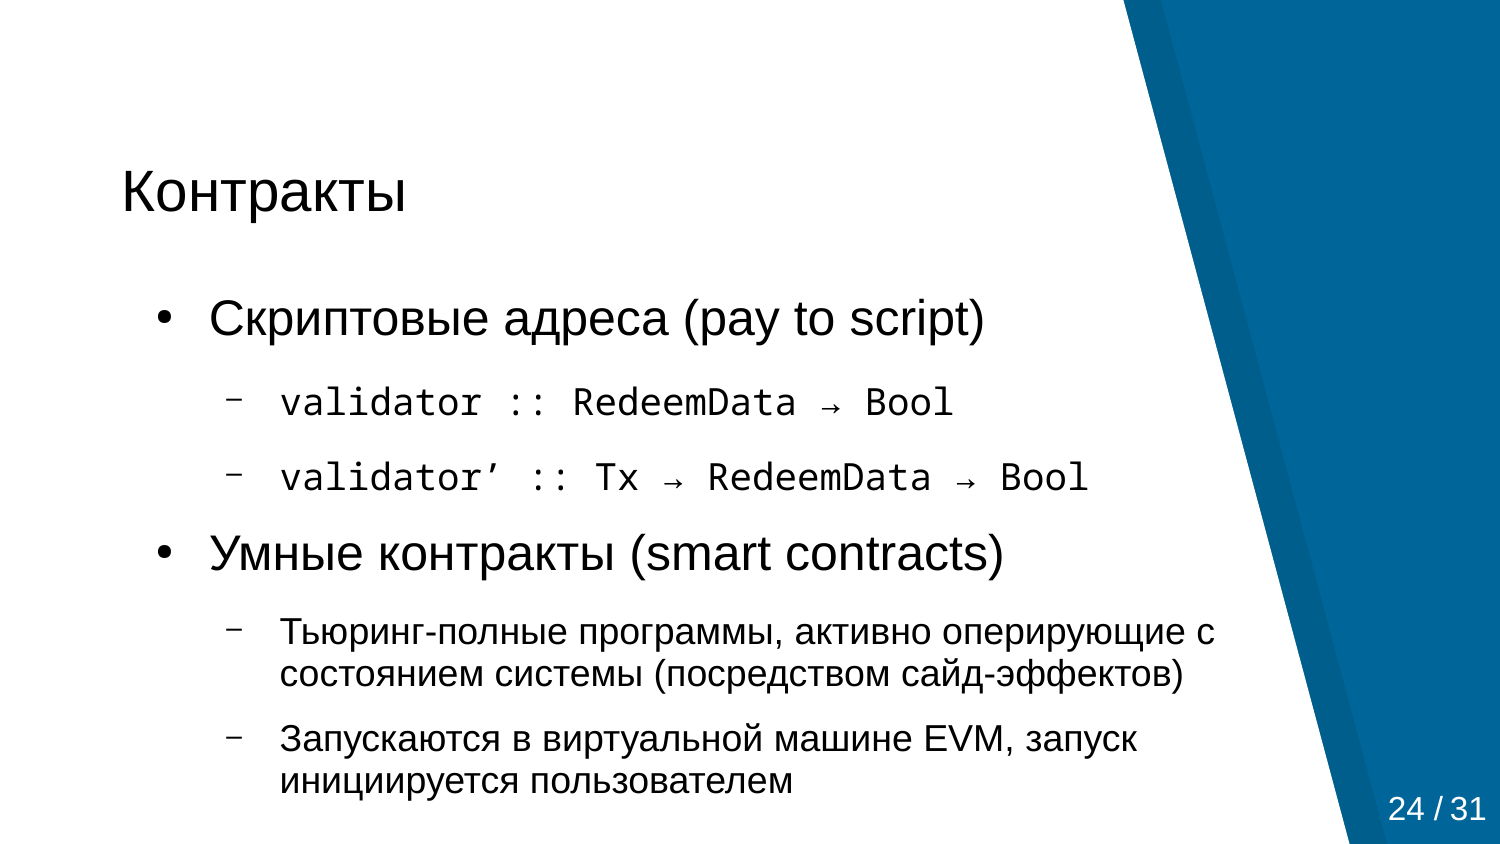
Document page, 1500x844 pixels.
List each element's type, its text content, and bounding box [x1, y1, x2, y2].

title Контракты [121, 110, 1193, 272]
list Скриптовые адреса (pay to script) validator :: RedeemData → Bool validator’ :: Tx → RedeemData → Bool Умные контракты (smart contracts) Тьюринг-полные программы, активно оперирующие с состоянием системы (посредством сайд-эффектов) Запускаются в виртуальной машине EVM, запуск инициируется пользователем [137, 290, 1229, 801]
